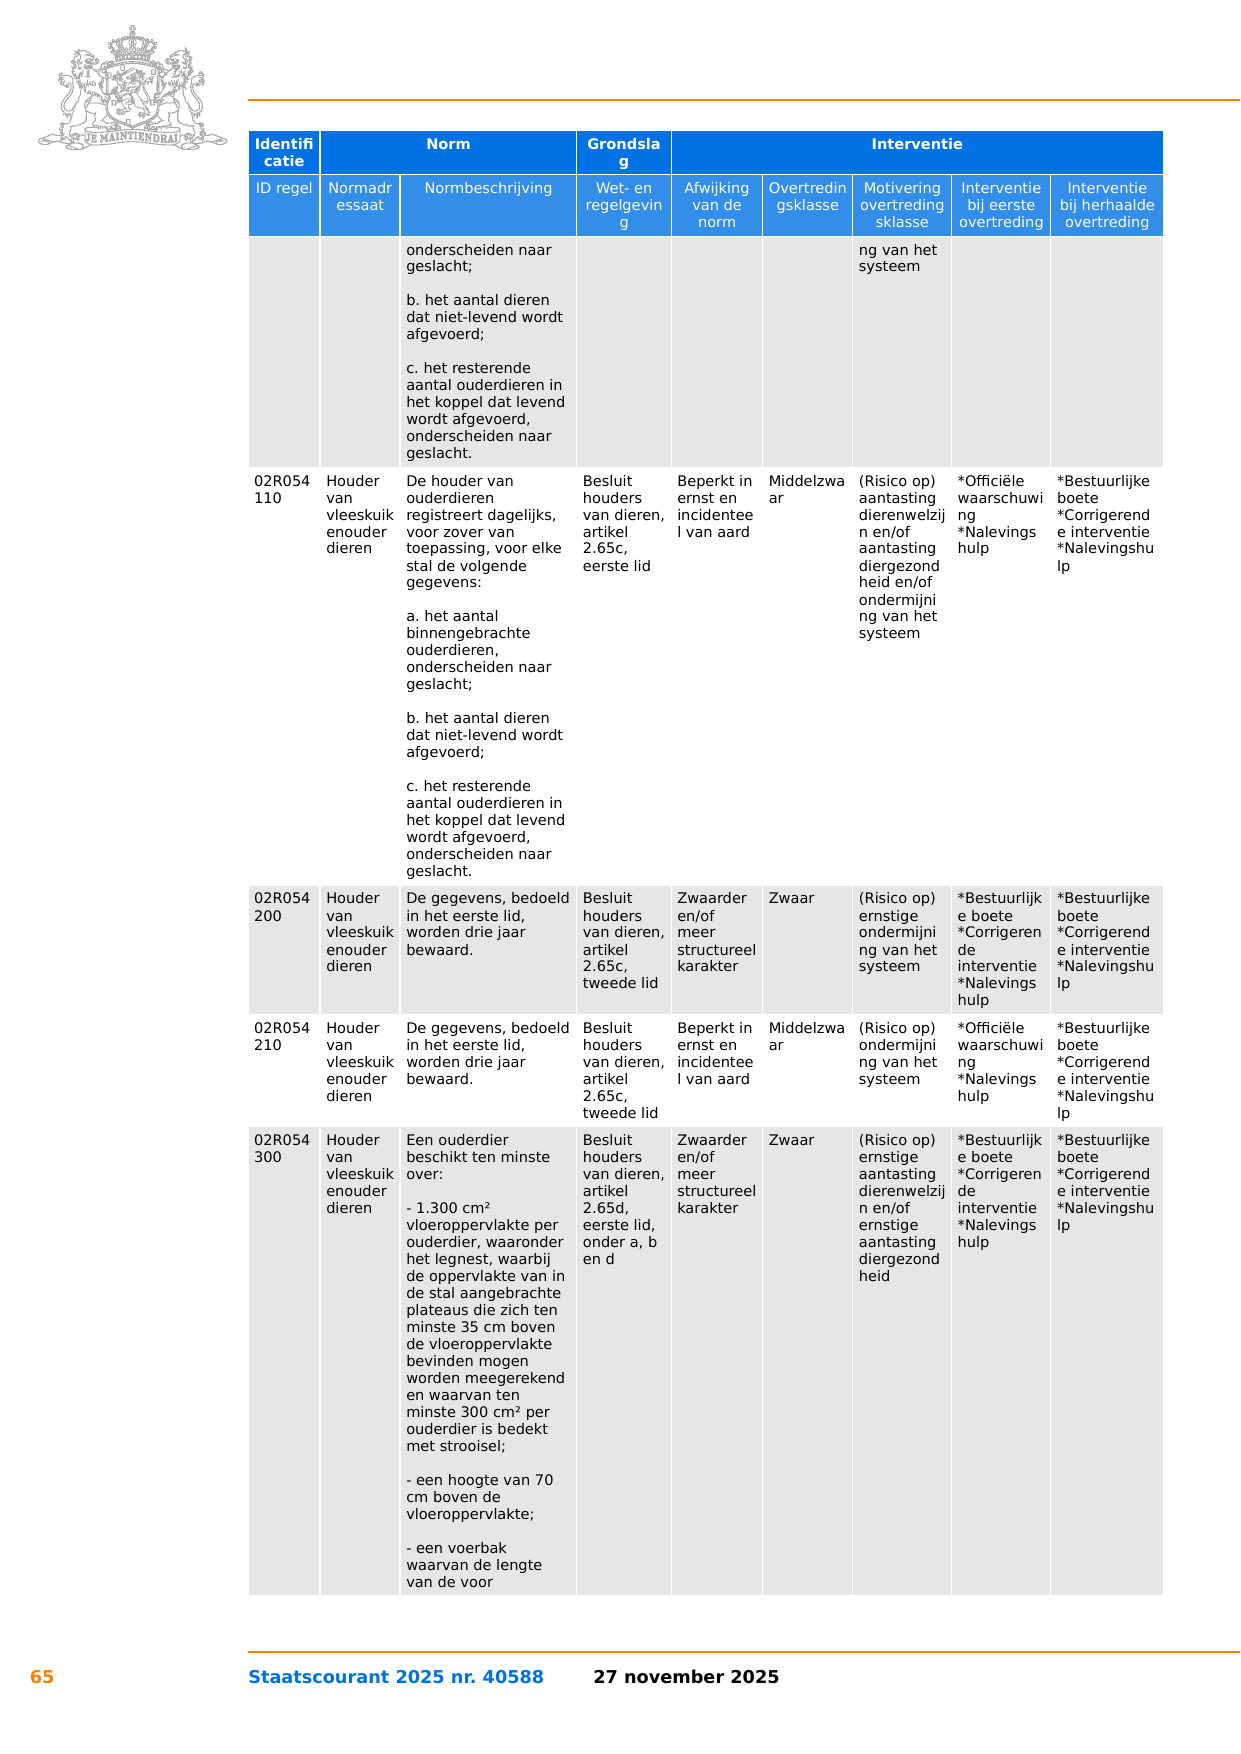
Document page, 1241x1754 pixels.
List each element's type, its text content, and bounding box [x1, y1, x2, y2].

table_cell 02R054200 [249, 886, 319, 1014]
table_cell Normadressaat [321, 175, 399, 236]
table_cell Middelzwaar [763, 468, 852, 885]
table_cell *Officiële waarschuwing *Nalevingshulp [952, 1015, 1050, 1126]
table_cell Besluit houders van dieren, artikel 2.65c, tweede lid [577, 886, 671, 1014]
table_cell [249, 237, 319, 467]
table_cell [577, 237, 671, 467]
table_header Interventie [672, 131, 1163, 174]
table_cell (Risico op) ernstige ondermijning van het systeem [853, 886, 951, 1014]
table_cell ng van het systeem [853, 237, 951, 467]
table_cell Normbeschrijving [401, 175, 576, 236]
table_cell Overtredingsklasse [763, 175, 852, 236]
table_cell (Risico op) ondermijning van het systeem [853, 1015, 951, 1126]
table_cell Houder van vleeskuikenouderdieren [321, 468, 399, 885]
table_cell onderscheiden naar geslacht; b. het aantal dieren dat niet-levend wordt afgevoerd; c. het resterende aantal ouderdieren in het koppel dat levend wordt afgevoerd, onderscheiden naar geslacht. [401, 237, 576, 467]
table_cell *Bestuurlijke boete *Corrigerende interventie *Nalevingshulp [1051, 1127, 1163, 1595]
table_cell (Risico op) aantasting dierenwelzijn en/of aantasting diergezondheid en/of ondermijning van het systeem [853, 468, 951, 885]
picture [38, 25, 227, 150]
table_cell 02R054110 [249, 468, 319, 885]
table_cell *Bestuurlijke boete *Corrigerende interventie *Nalevingshulp [952, 1127, 1050, 1595]
table_cell Houder van vleeskuikenouderdieren [321, 1127, 399, 1595]
table_cell De houder van ouderdieren registreert dagelijks, voor zover van toepassing, voor elke stal de volgende gegevens: a. het aantal binnengebrachte ouderdieren, onderscheiden naar geslacht; b. het aantal dieren dat niet-levend wordt afgevoerd; c. het resterende aantal ouderdieren in het koppel dat levend wordt afgevoerd, onderscheiden naar geslacht. [401, 468, 576, 885]
table_header Grondslag [577, 131, 671, 174]
table_cell ID regel [249, 175, 319, 236]
table_cell Houder van vleeskuikenouderdieren [321, 886, 399, 1014]
table_cell [1051, 237, 1163, 467]
table_cell 02R054300 [249, 1127, 319, 1595]
table_cell (Risico op) ernstige aantasting dierenwelzijn en/of ernstige aantasting diergezondheid [853, 1127, 951, 1595]
table_cell Motivering overtredingsklasse [853, 175, 951, 236]
table_header Identificatie [249, 131, 319, 174]
table_cell Zwaarder en/of meer structureel karakter [672, 1127, 762, 1595]
table_cell *Bestuurlijke boete *Corrigerende interventie *Nalevingshulp [1051, 886, 1163, 1014]
table_cell *Bestuurlijke boete *Corrigerende interventie *Nalevingshulp [952, 886, 1050, 1014]
table_cell Wet- en regelgeving [577, 175, 671, 236]
table_cell *Bestuurlijke boete *Corrigerende interventie *Nalevingshulp [1051, 1015, 1163, 1126]
table_cell Afwijking van de norm [672, 175, 762, 236]
table_cell *Bestuurlijke boete *Corrigerende interventie *Nalevingshulp [1051, 468, 1163, 885]
table_cell Middelzwaar [763, 1015, 852, 1126]
table_cell [763, 237, 852, 467]
table_cell Interventie bij herhaalde overtreding [1051, 175, 1163, 236]
table_cell Houder van vleeskuikenouderdieren [321, 1015, 399, 1126]
table_cell De gegevens, bedoeld in het eerste lid, worden drie jaar bewaard. [401, 886, 576, 1014]
table_cell Beperkt in ernst en incidenteel van aard [672, 468, 762, 885]
table_cell Zwaarder en/of meer structureel karakter [672, 886, 762, 1014]
table_cell [672, 237, 762, 467]
table_cell 02R054210 [249, 1015, 319, 1126]
table_cell [321, 237, 399, 467]
table_cell Beperkt in ernst en incidenteel van aard [672, 1015, 762, 1126]
table_cell *Officiële waarschuwing *Nalevingshulp [952, 468, 1050, 885]
table_cell [952, 237, 1050, 467]
table_header Norm [321, 131, 576, 174]
table_cell Interventie bij eerste overtreding [952, 175, 1050, 236]
table_cell Zwaar [763, 1127, 852, 1595]
table_cell De gegevens, bedoeld in het eerste lid, worden drie jaar bewaard. [401, 1015, 576, 1126]
table_cell Besluit houders van dieren, artikel 2.65c, eerste lid [577, 468, 671, 885]
table_cell Besluit houders van dieren, artikel 2.65d, eerste lid, onder a, b en d [577, 1127, 671, 1595]
table_cell Een ouderdier beschikt ten minste over: - 1.300 cm² vloeroppervlakte per ouderdier, waaronder het legnest, waarbij de oppervlakte van in de stal aangebrachte plateaus die zich ten minste 35 cm boven de vloeroppervlakte bevinden mogen worden meegerekend en waarvan ten minste 300 cm² per ouderdier is bedekt met strooisel; - een hoogte van 70 cm boven de vloeroppervlakte; - een voerbak waarvan de lengte van de voor [401, 1127, 576, 1595]
table_cell Besluit houders van dieren, artikel 2.65c, tweede lid [577, 1015, 671, 1126]
table_cell Zwaar [763, 886, 852, 1014]
